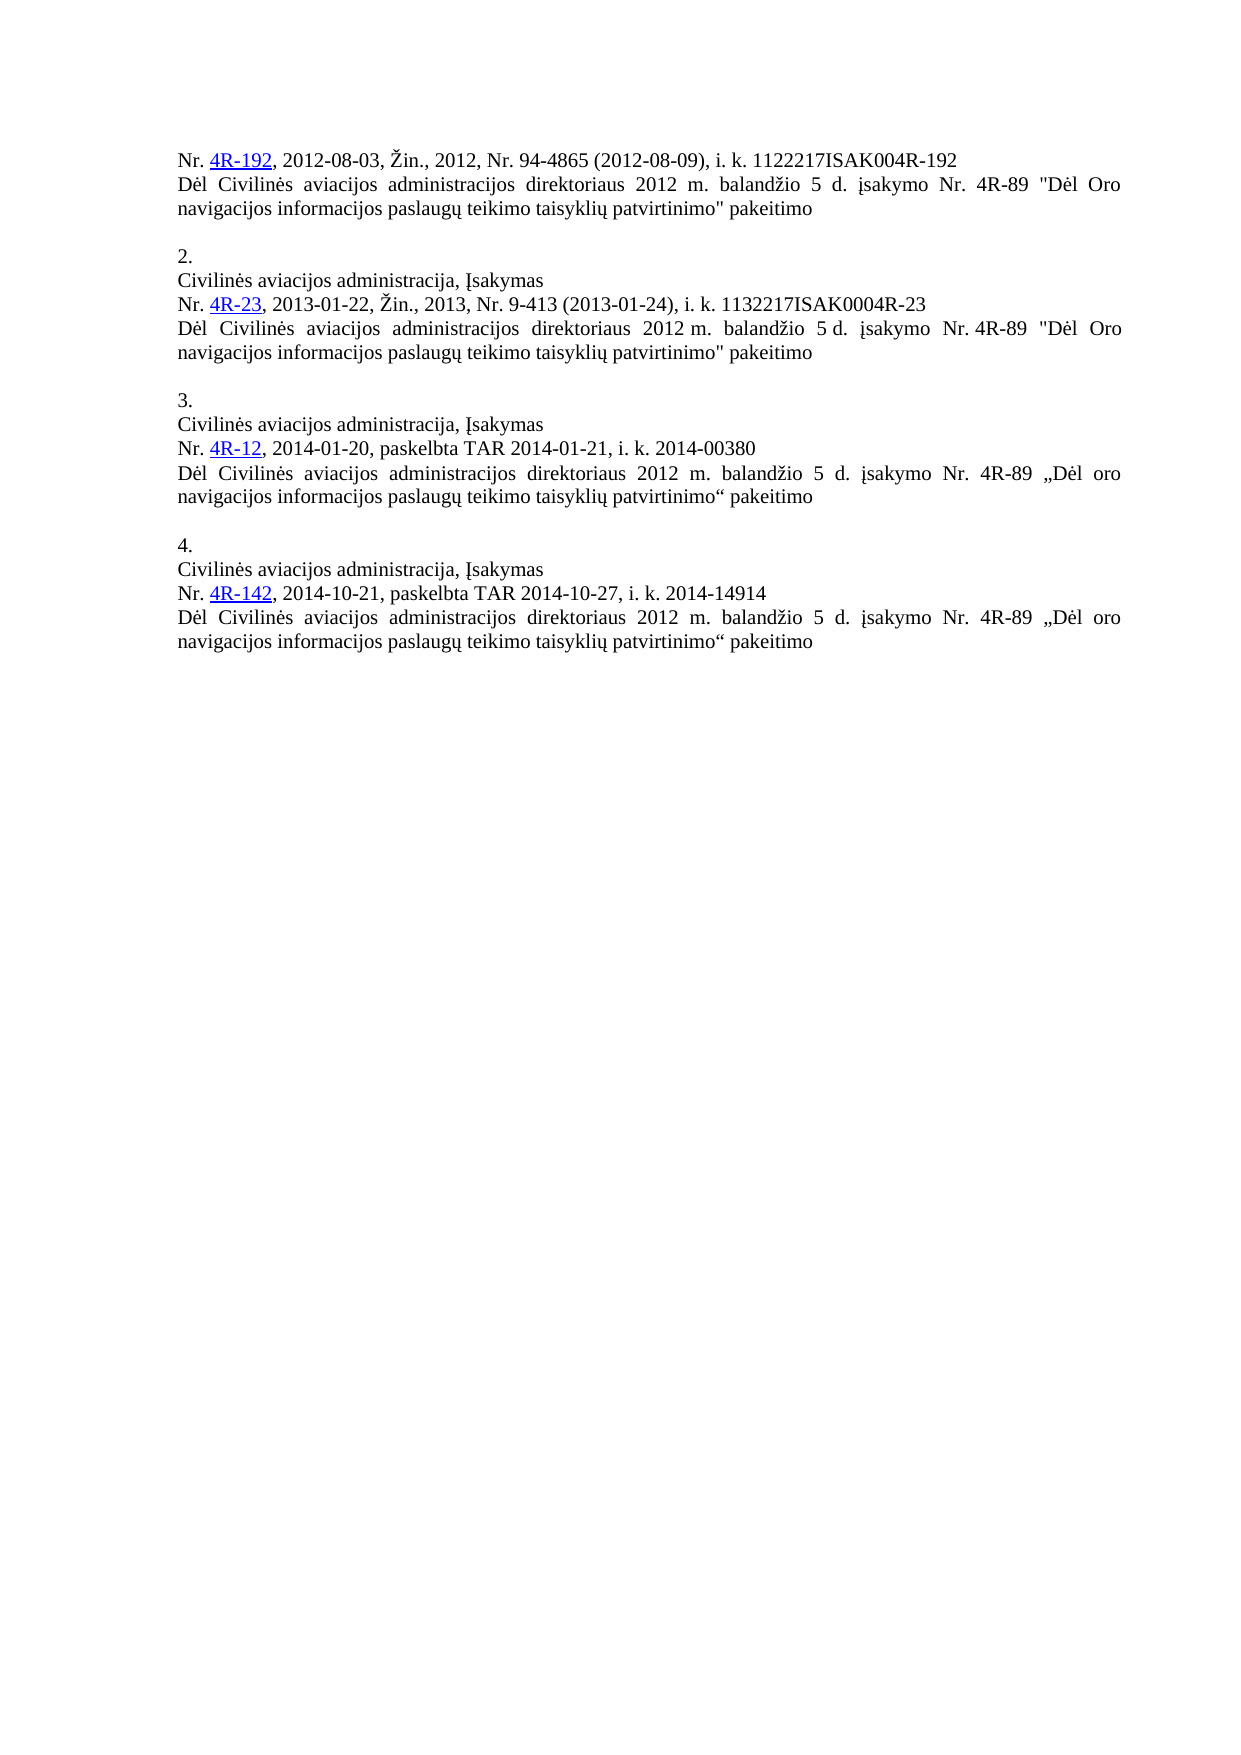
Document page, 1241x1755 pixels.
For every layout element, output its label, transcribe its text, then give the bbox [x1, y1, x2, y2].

text Dėl Civilinės aviacijos administracijos direktoriaus 2012 m. balandžio 5 d. įsakymo Nr. 4R-89 „Dėl oro navigacijos informacijos paslaugų teikimo taisyklių patvirtinimo“ pakeitimo [177, 605, 1122, 653]
text Nr. 4R-192, 2012-08-03, Žin., 2012, Nr. 94-4865 (2012-08-09), i. k. 1122217ISAK004R-192 [177, 148, 1122, 172]
text 2. [177, 244, 1122, 268]
text 4. [177, 533, 1122, 557]
text Nr. 4R-12, 2014-01-20, paskelbta TAR 2014-01-21, i. k. 2014-00380 [177, 436, 1122, 460]
text Nr. 4R-23, 2013-01-22, Žin., 2013, Nr. 9-413 (2013-01-24), i. k. 1132217ISAK0004R-23 [177, 292, 1122, 316]
text Nr. 4R-142, 2014-10-21, paskelbta TAR 2014-10-27, i. k. 2014-14914 [177, 581, 1122, 605]
text Dėl Civilinės aviacijos administracijos direktoriaus 2012 m. balandžio 5 d. įsakymo Nr. 4R-89 „Dėl oro navigacijos informacijos paslaugų teikimo taisyklių patvirtinimo“ pakeitimo [177, 460, 1122, 508]
text Dėl Civilinės aviacijos administracijos direktoriaus 2012 m. balandžio 5 d. įsakymo Nr. 4R-89 "Dėl Oro navigacijos informacijos paslaugų teikimo taisyklių patvirtinimo" pakeitimo [177, 172, 1122, 220]
text Civilinės aviacijos administracija, Įsakymas [177, 557, 1122, 581]
text Civilinės aviacijos administracija, Įsakymas [177, 268, 1122, 292]
text Dėl Civilinės aviacijos administracijos direktoriaus 2012 m. balandžio 5 d. įsakymo Nr. 4R-89 "Dėl Oro navigacijos informacijos paslaugų teikimo taisyklių patvirtinimo" pakeitimo [177, 316, 1122, 364]
text Civilinės aviacijos administracija, Įsakymas [177, 412, 1122, 436]
text 3. [177, 388, 1122, 412]
